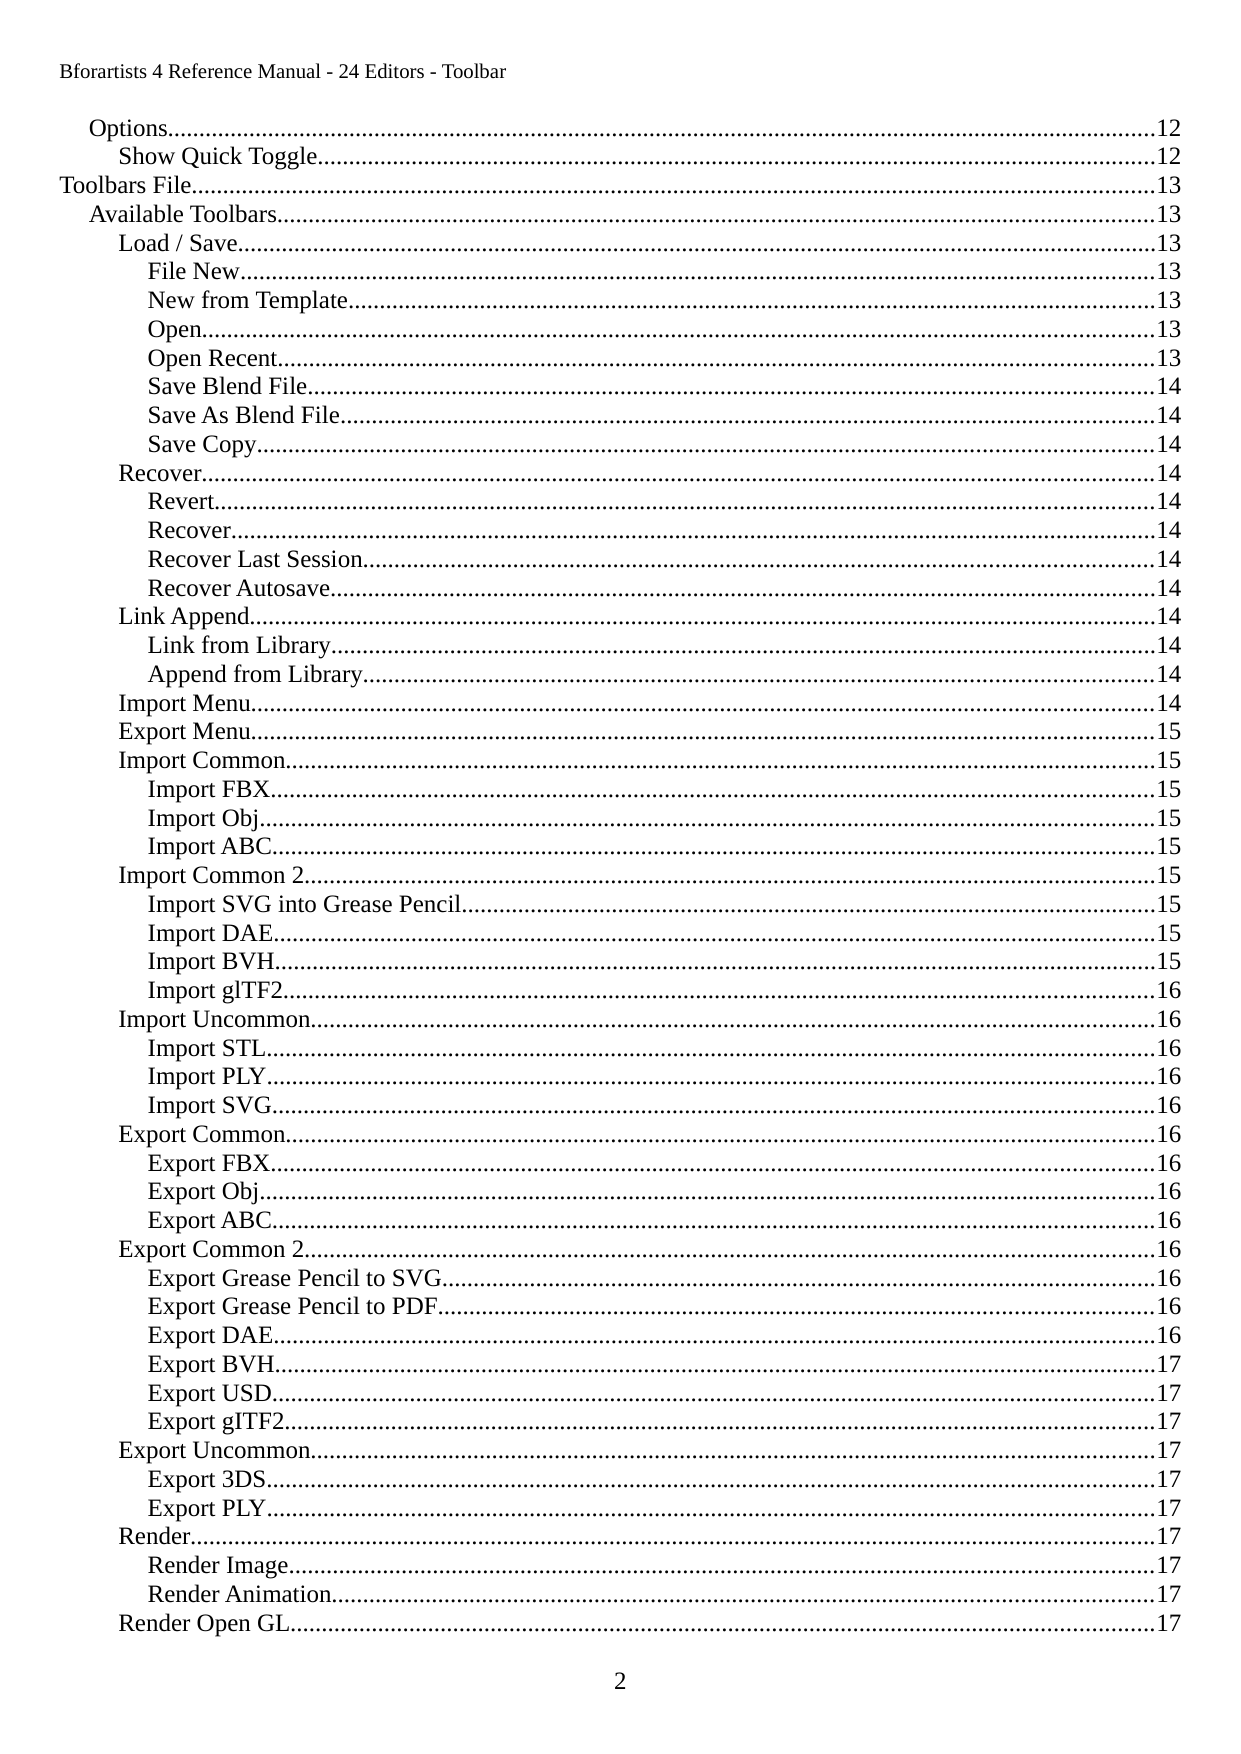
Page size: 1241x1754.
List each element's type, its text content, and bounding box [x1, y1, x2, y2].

text Export FBX 16 [147, 1148, 1181, 1176]
text Render Image 17 [147, 1550, 1181, 1579]
text Export Uncommon 17 [118, 1435, 1181, 1464]
text Export Grease Pencil to SVG 16 [147, 1263, 1181, 1291]
text Recover 14 [118, 458, 1181, 486]
text Import Common 15 [118, 745, 1181, 774]
text Import Uncommon 16 [118, 1004, 1181, 1033]
text Load / Save 13 [118, 228, 1181, 256]
text Export BVH 17 [147, 1349, 1181, 1378]
text Import BVH 15 [147, 946, 1181, 975]
text Import ABC 15 [147, 831, 1181, 860]
text Recover Autosave 14 [147, 573, 1181, 601]
text Append from Library 14 [147, 659, 1181, 688]
text Save Blend File 14 [147, 371, 1181, 400]
text Open 13 [147, 314, 1181, 343]
text Import Menu 14 [118, 688, 1181, 716]
text Export Obj 16 [147, 1176, 1181, 1205]
text Render Open GL 17 [118, 1608, 1181, 1636]
text Save As Blend File 14 [147, 400, 1181, 429]
text Import Obj 15 [147, 803, 1181, 831]
text Import DAE 15 [147, 918, 1181, 946]
text Import SVG into Grease Pencil 15 [147, 889, 1181, 918]
text Import STL 16 [147, 1033, 1181, 1061]
text Render Animation 17 [147, 1579, 1181, 1608]
text Available Toolbars 13 [88, 199, 1181, 228]
text Render 17 [118, 1521, 1181, 1550]
text New from Template 13 [147, 285, 1181, 314]
text File New 13 [147, 256, 1181, 285]
text Export DAE 16 [147, 1320, 1181, 1349]
text Export PLY 17 [147, 1493, 1181, 1521]
text Show Quick Toggle 12 [118, 141, 1181, 170]
text Export Common 2 16 [118, 1234, 1181, 1263]
text Export Grease Pencil to PDF 16 [147, 1291, 1181, 1320]
text Import glTF2 16 [147, 975, 1181, 1004]
text Import FBX 15 [147, 774, 1181, 803]
text Recover Last Session 14 [147, 544, 1181, 573]
text Import Common 2 15 [118, 860, 1181, 889]
text Export Menu 15 [118, 716, 1181, 745]
text Export Common 16 [118, 1119, 1181, 1148]
text Export USD 17 [147, 1378, 1181, 1406]
text Save Copy 14 [147, 429, 1181, 458]
text Revert 14 [147, 486, 1181, 515]
text Toolbars File 13 [59, 170, 1181, 199]
text Link Append 14 [118, 601, 1181, 630]
text Export gITF2 17 [147, 1406, 1181, 1435]
text Link from Library 14 [147, 630, 1181, 659]
text Recover 14 [147, 515, 1181, 544]
text Open Recent 13 [147, 343, 1181, 371]
text Export ABC 16 [147, 1205, 1181, 1234]
text Options 12 [88, 113, 1181, 141]
text Import PLY 16 [147, 1061, 1181, 1090]
text Import SVG 16 [147, 1090, 1181, 1119]
text Export 3DS 17 [147, 1464, 1181, 1493]
